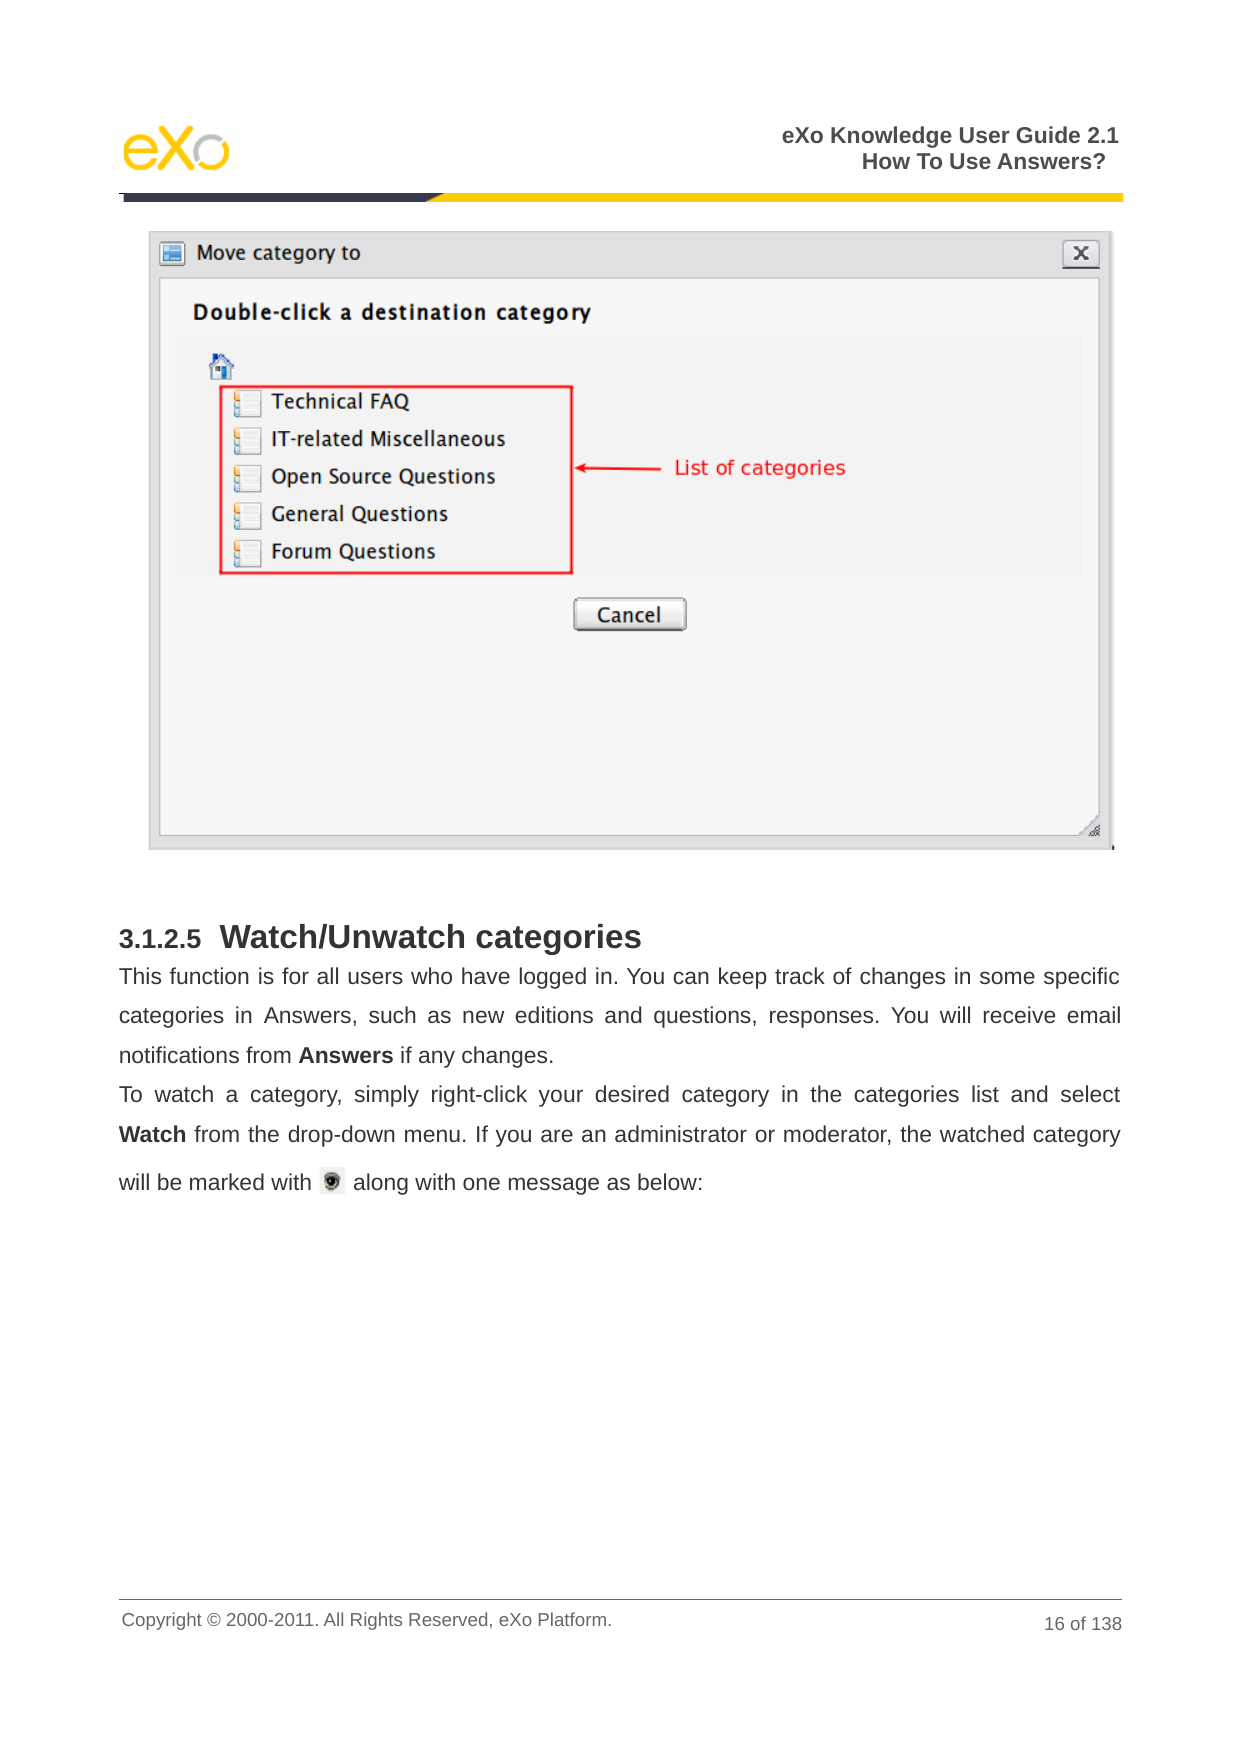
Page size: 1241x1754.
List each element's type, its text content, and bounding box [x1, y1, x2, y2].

text To watch a category, simply right-click your desired category in the categories list and select Watch from the drop-down menu. If you are an administrator or moderator, the watched category will be marked withalong with one message as below: [118, 1081, 1122, 1201]
text This function is for all users who have logged in. You can keep track of changes in some specific categories in Answers, such as new editions and questions, responses. You will receive email notifications from Answers if any changes. [118, 963, 1122, 1068]
picture [123, 125, 230, 171]
picture [319, 1167, 346, 1194]
picture [148, 231, 1115, 850]
picture [123, 193, 1124, 202]
subtitle Watch/Unwatch categories [118, 917, 1122, 955]
